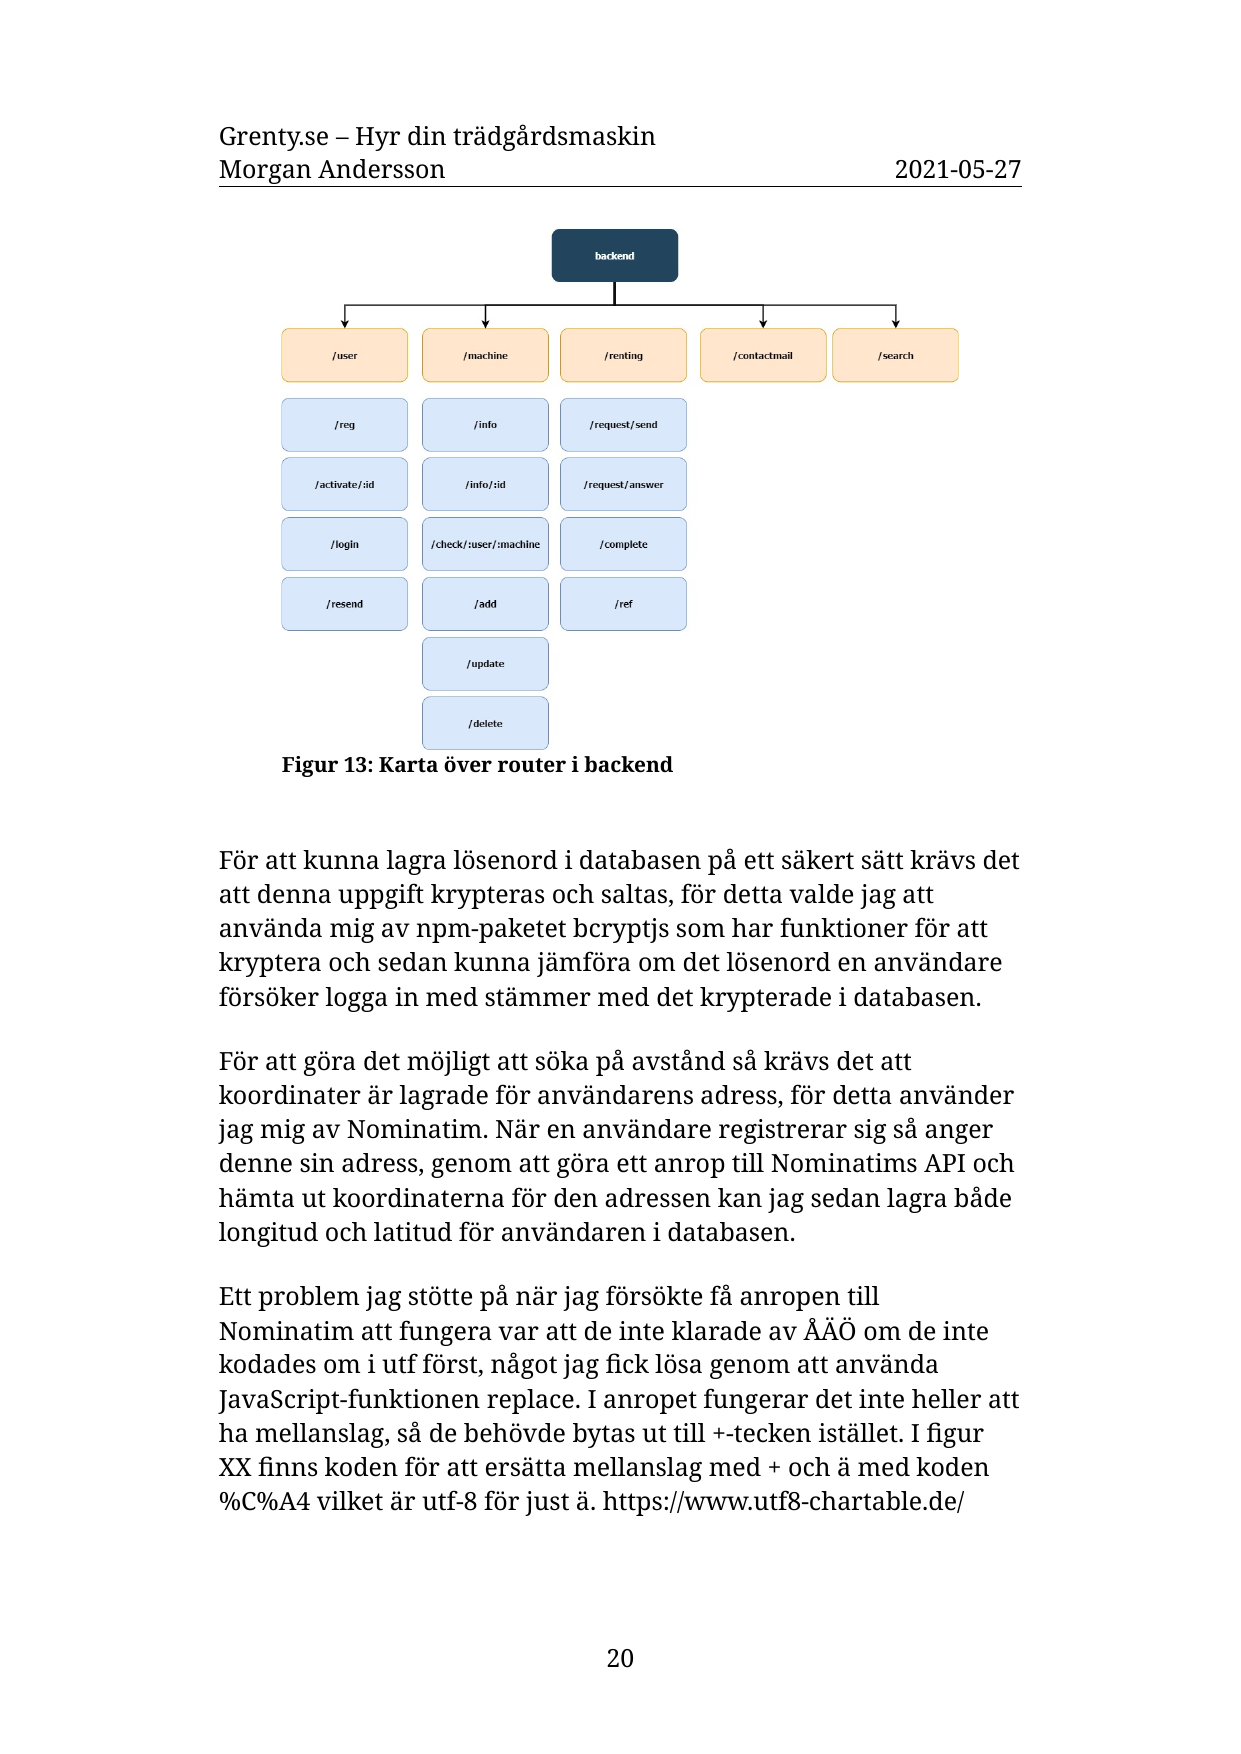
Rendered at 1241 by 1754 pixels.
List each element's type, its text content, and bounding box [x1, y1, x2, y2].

text Ett problem jag stötte på när jag försökte få anropen till Nominatim att fungera var att de inte klarade av ÅÄÖ om de inte kodades om i utf först, något jag fick lösa genom att använda JavaScript-funktionen replace. I anropet fungerar det inte heller att ha mellanslag, så de behövde bytas ut till +-tecken istället. I figur XX finns koden för att ersätta mellanslag med + och ä med koden %C%A4 vilket är utf-8 för just ä. https://www.utf8-chartable.de/ [218, 1279, 1022, 1517]
text Figur 13: Karta över router i backend [282, 750, 959, 778]
text För att kunna lagra lösenord i databasen på ett säkert sätt krävs det att denna uppgift krypteras och saltas, för detta valde jag att använda mig av npm-paketet bcryptjs som har funktioner för att kryptera och sedan kunna jämföra om det lösenord en användare försöker logga in med stämmer med det krypterade i databasen. [218, 843, 1022, 1013]
picture [281, 228, 959, 750]
text För att göra det möjligt att söka på avstånd så krävs det att koordinater är lagrade för användarens adress, för detta använder jag mig av Nominatim. När en användare registrerar sig så anger denne sin adress, genom att göra ett anrop till Nominatims API och hämta ut koordinaterna för den adressen kan jag sedan lagra både longitud och latitud för användaren i databasen. [218, 1044, 1022, 1248]
